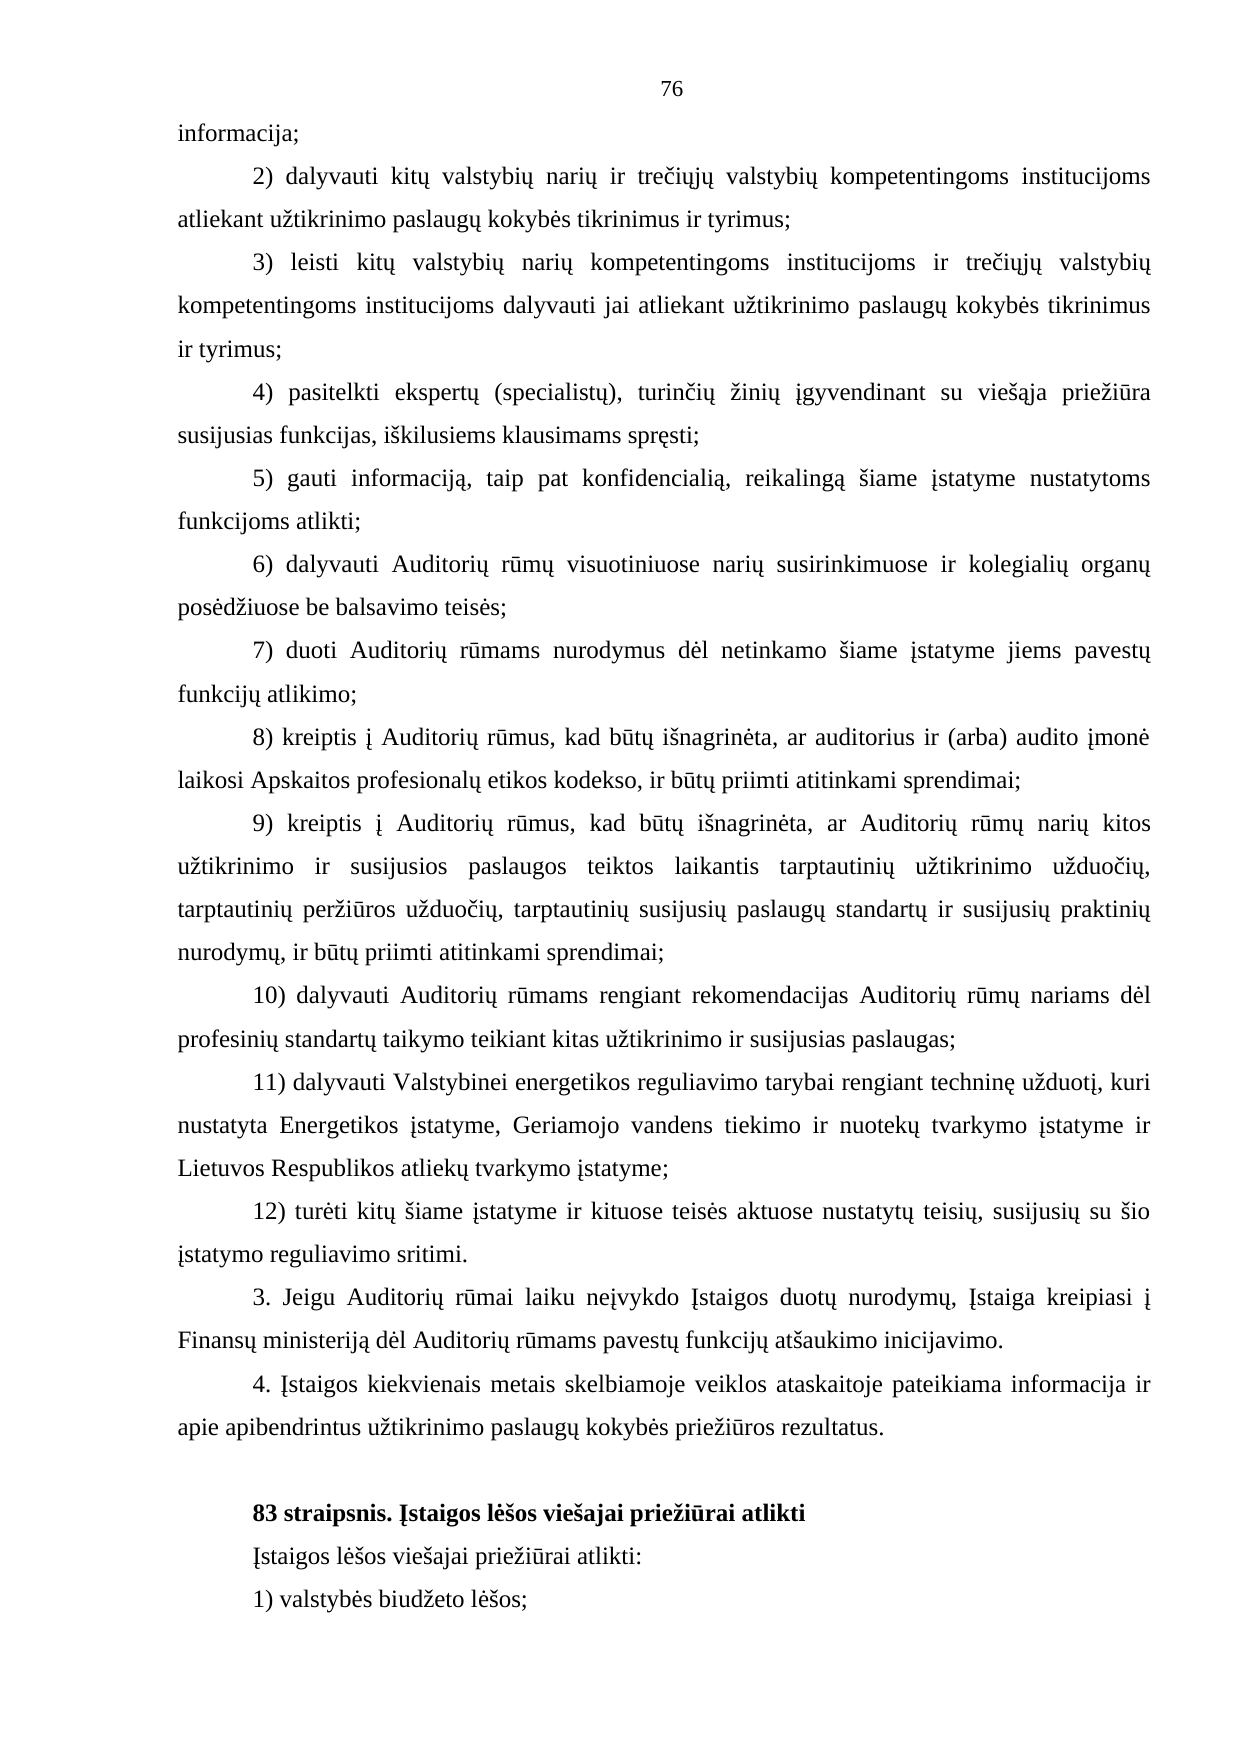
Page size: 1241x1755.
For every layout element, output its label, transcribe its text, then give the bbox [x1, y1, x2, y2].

text 3. Jeigu Auditorių rūmai laiku neįvykdo Įstaigos duotų nurodymų, Įstaiga kreipiasi į Finansų ministeriją dėl Auditorių rūmams pavestų funkcijų atšaukimo inicijavimo. [177, 1282, 1152, 1354]
text Įstaigos lėšos viešajai priežiūrai atlikti: [177, 1541, 1152, 1570]
text 4. Įstaigos kiekvienais metais skelbiamoje veiklos ataskaitoje pateikiama informacija ir apie apibendrintus užtikrinimo paslaugų kokybės priežiūros rezultatus. [177, 1369, 1152, 1441]
text 2) dalyvauti kitų valstybių narių ir trečiųjų valstybių kompetentingoms institucijoms atliekant užtikrinimo paslaugų kokybės tikrinimus ir tyrimus; [177, 161, 1152, 233]
text 3) leisti kitų valstybių narių kompetentingoms institucijoms ir trečiųjų valstybių kompetentingoms institucijoms dalyvauti jai atliekant užtikrinimo paslaugų kokybės tikrinimus ir tyrimus; [177, 247, 1152, 362]
text 83 straipsnis. Įstaigos lėšos viešajai priežiūrai atlikti [177, 1498, 1152, 1527]
text 1) valstybės biudžeto lėšos; [177, 1584, 1152, 1613]
text 10) dalyvauti Auditorių rūmams rengiant rekomendacijas Auditorių rūmų nariams dėl profesinių standartų taikymo teikiant kitas užtikrinimo ir susijusias paslaugas; [177, 981, 1152, 1052]
text 7) duoti Auditorių rūmams nurodymus dėl netinkamo šiame įstatyme jiems pavestų funkcijų atlikimo; [177, 636, 1152, 707]
text 11) dalyvauti Valstybinei energetikos reguliavimo tarybai rengiant techninę užduotį, kuri nustatyta Energetikos įstatyme, Geriamojo vandens tiekimo ir nuotekų tvarkymo įstatyme ir Lietuvos Respublikos atliekų tvarkymo įstatyme; [177, 1067, 1152, 1182]
text 8) kreiptis į Auditorių rūmus, kad būtų išnagrinėta, ar auditorius ir (arba) audito įmonė laikosi Apskaitos profesionalų etikos kodekso, ir būtų priimti atitinkami sprendimai; [177, 722, 1152, 794]
text 5) gauti informaciją, taip pat konfidencialią, reikalingą šiame įstatyme nustatytoms funkcijoms atlikti; [177, 463, 1152, 535]
text informacija; [177, 118, 1152, 147]
text 9) kreiptis į Auditorių rūmus, kad būtų išnagrinėta, ar Auditorių rūmų narių kitos užtikrinimo ir susijusios paslaugos teiktos laikantis tarptautinių užtikrinimo užduočių, tarptautinių peržiūros užduočių, tarptautinių susijusių paslaugų standartų ir susijusių praktinių nurodymų, ir būtų priimti atitinkami sprendimai; [177, 808, 1152, 966]
text 6) dalyvauti Auditorių rūmų visuotiniuose narių susirinkimuose ir kolegialių organų posėdžiuose be balsavimo teisės; [177, 549, 1152, 621]
text 4) pasitelkti ekspertų (specialistų), turinčių žinių įgyvendinant su viešąja priežiūra susijusias funkcijas, iškilusiems klausimams spręsti; [177, 377, 1152, 449]
text 12) turėti kitų šiame įstatyme ir kituose teisės aktuose nustatytų teisių, susijusių su šio įstatymo reguliavimo sritimi. [177, 1196, 1152, 1268]
